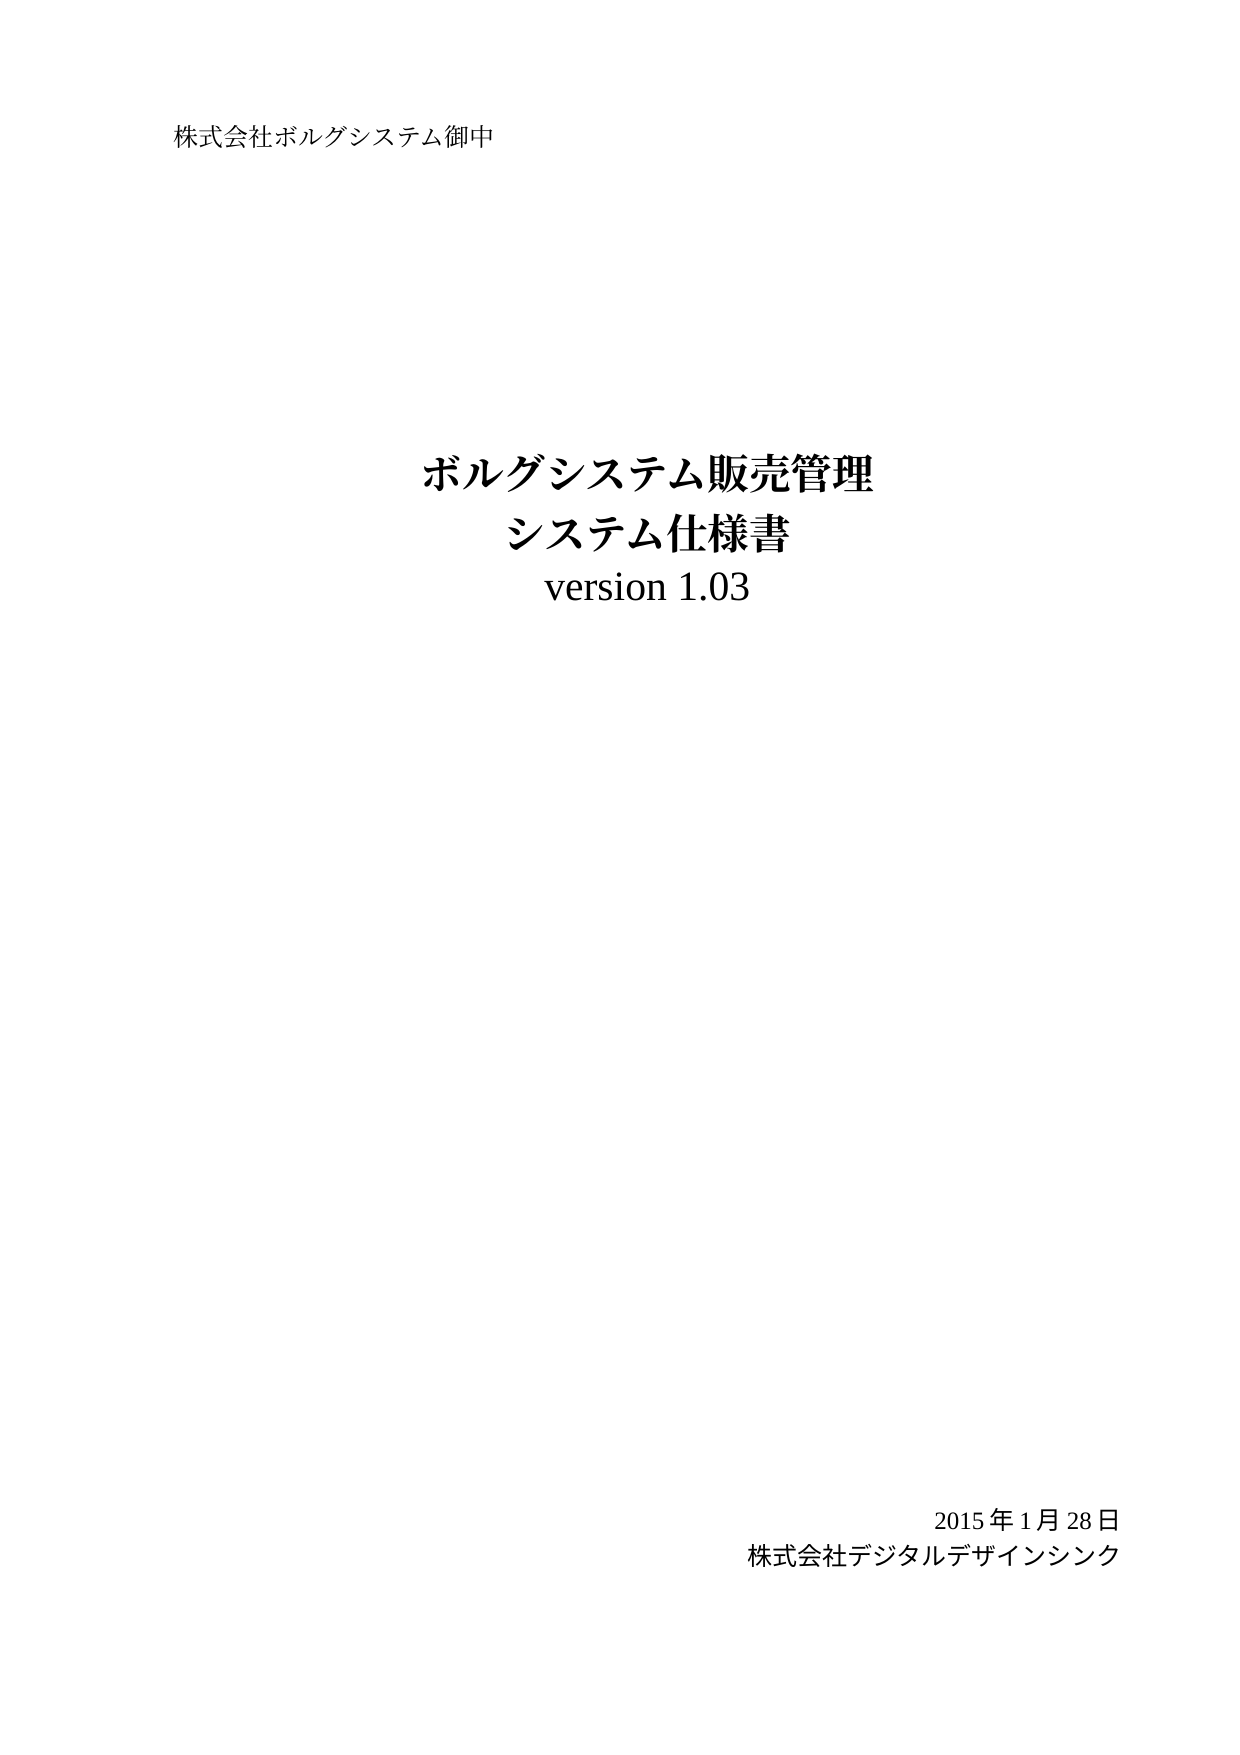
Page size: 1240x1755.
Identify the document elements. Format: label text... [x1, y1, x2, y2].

text 株式会社デジタルデザインシンク [173, 1537, 1121, 1573]
text 2015年1月28日 [173, 1501, 1121, 1537]
text 株式会社ボルグシステム御中 [173, 118, 1121, 154]
text システム仕様書 [173, 501, 1121, 561]
text version 1.03 [173, 561, 1121, 609]
text ボルグシステム販売管理 [173, 442, 1121, 501]
